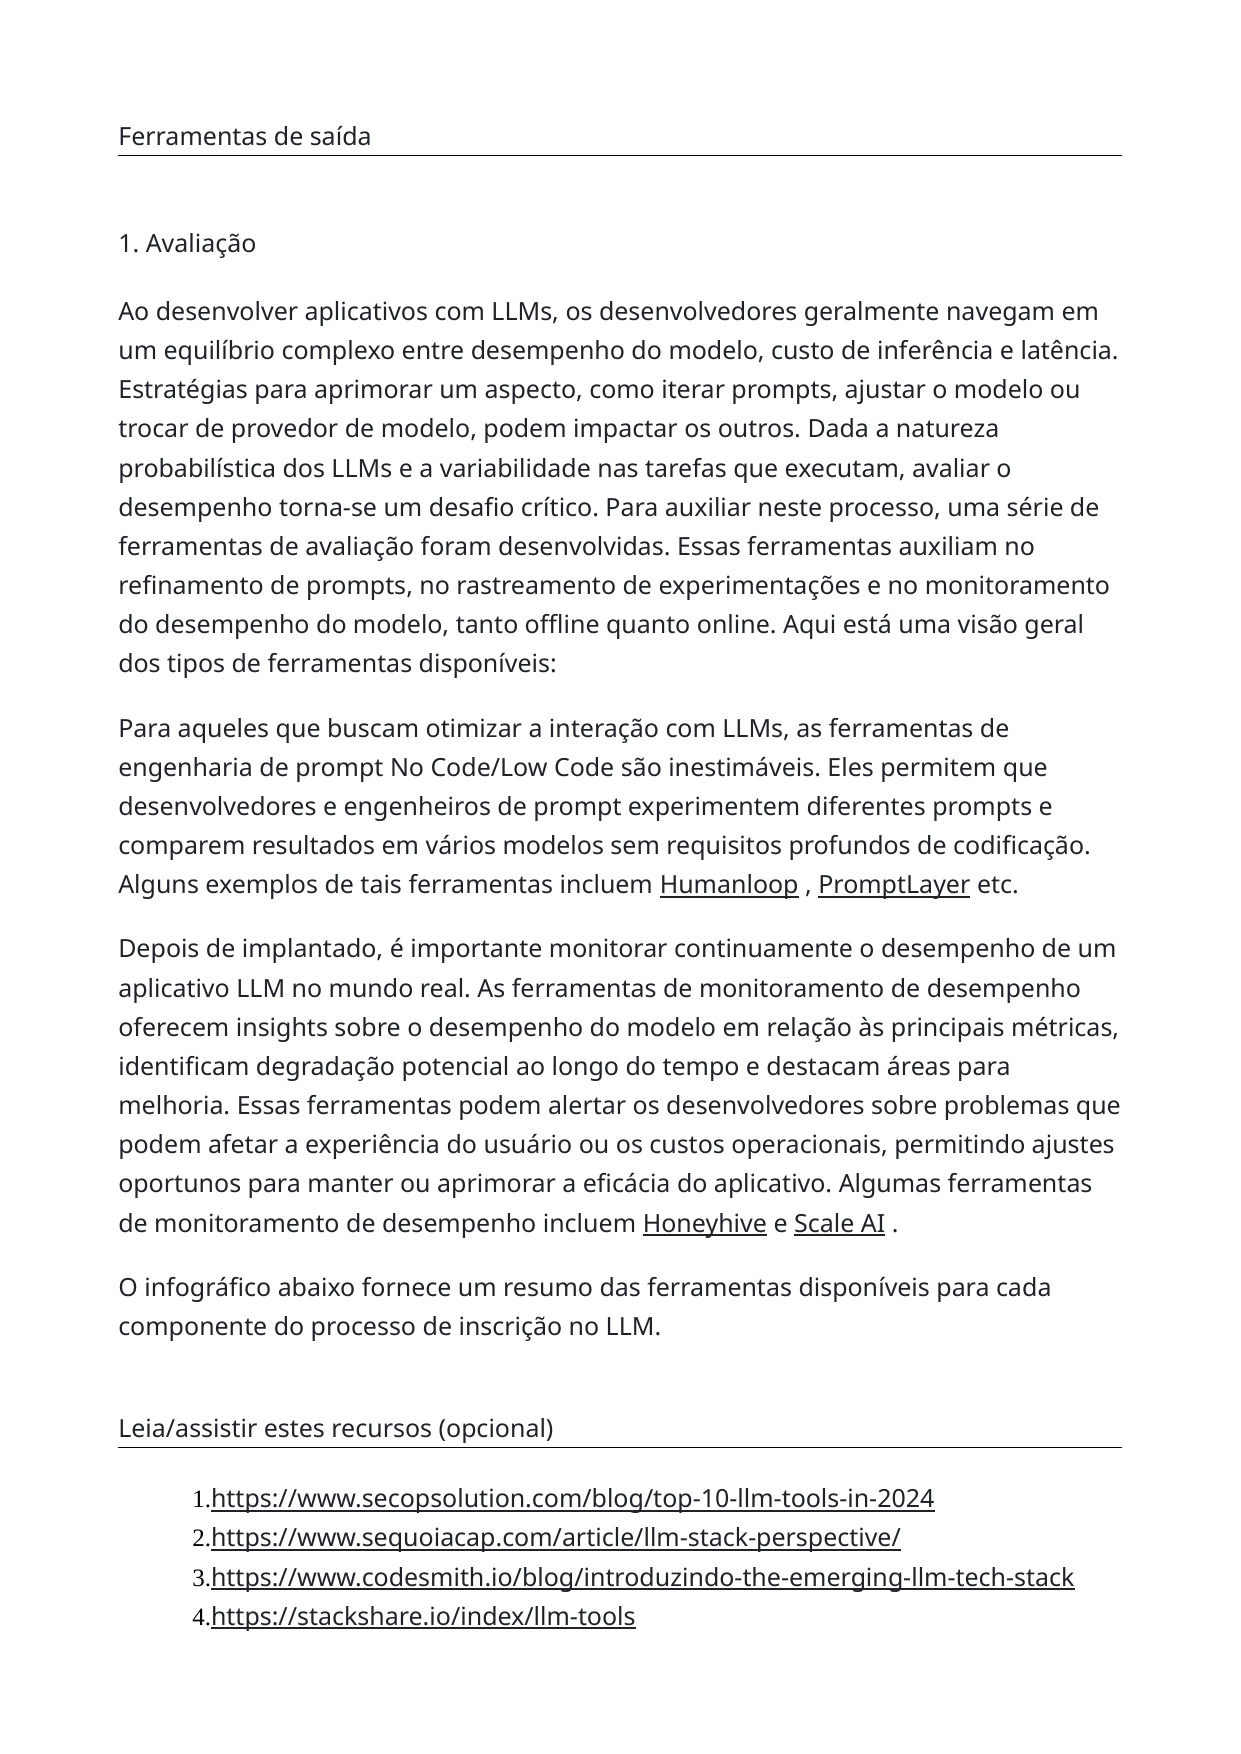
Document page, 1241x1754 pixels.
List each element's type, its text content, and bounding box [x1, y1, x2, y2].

text O infográfico abaixo fornece um resumo das ferramentas disponíveis para cada componente do processo de inscrição no LLM. [118, 1269, 1122, 1343]
subtitle Ferramentas de saída [118, 118, 1122, 155]
text Depois de implantado, é importante monitorar continuamente o desempenho de um aplicativo LLM no mundo real. As ferramentas de monitoramento de desempenho oferecem insights sobre o desempenho do modelo em relação às principais métricas, identificam degradação potencial ao longo do tempo e destacam áreas para melhoria. Essas ferramentas podem alertar os desenvolvedores sobre problemas que podem afetar a experiência do usuário ou os custos operacionais, permitindo ajustes oportunos para manter ou aprimorar a eficácia do aplicativo. Algumas ferramentas de monitoramento de desempenho incluem Honeyhive e Scale AI . [118, 931, 1122, 1239]
subtitle 1. Avaliação [118, 226, 1122, 260]
text Ao desenvolver aplicativos com LLMs, os desenvolvedores geralmente navegam em um equilíbrio complexo entre desempenho do modelo, custo de inferência e latência. Estratégias para aprimorar um aspecto, como iterar prompts, ajustar o modelo ou trocar de provedor de modelo, podem impactar os outros. Dada a natureza probabilística dos LLMs e a variabilidade nas tarefas que executam, avaliar o desempenho torna-se um desafio crítico. Para auxiliar neste processo, uma série de ferramentas de avaliação foram desenvolvidas. Essas ferramentas auxiliam no refinamento de prompts, no rastreamento de experimentações e no monitoramento do desempenho do modelo, tanto offline quanto online. Aqui está uma visão geral dos tipos de ferramentas disponíveis: [118, 294, 1122, 680]
list https://www.codesmith.io/blog/introduzindo-the-emerging-llm-tech-stack [118, 1559, 1122, 1593]
list https://www.sequoiacap.com/article/llm-stack-perspective/ [118, 1520, 1122, 1554]
list https://stackshare.io/index/llm-tools [118, 1598, 1122, 1632]
subtitle Leia/assistir estes recursos (opcional) [118, 1410, 1122, 1447]
text Para aqueles que buscam otimizar a interação com LLMs, as ferramentas de engenharia de prompt No Code/Low Code são inestimáveis. Eles permitem que desenvolvedores e engenheiros de prompt experimentem diferentes prompts e comparem resultados em vários modelos sem requisitos profundos de codificação. Alguns exemplos de tais ferramentas incluem Humanloop , PromptLayer etc. [118, 710, 1122, 901]
list https://www.secopsolution.com/blog/top-10-llm-tools-in-2024 [118, 1481, 1122, 1515]
